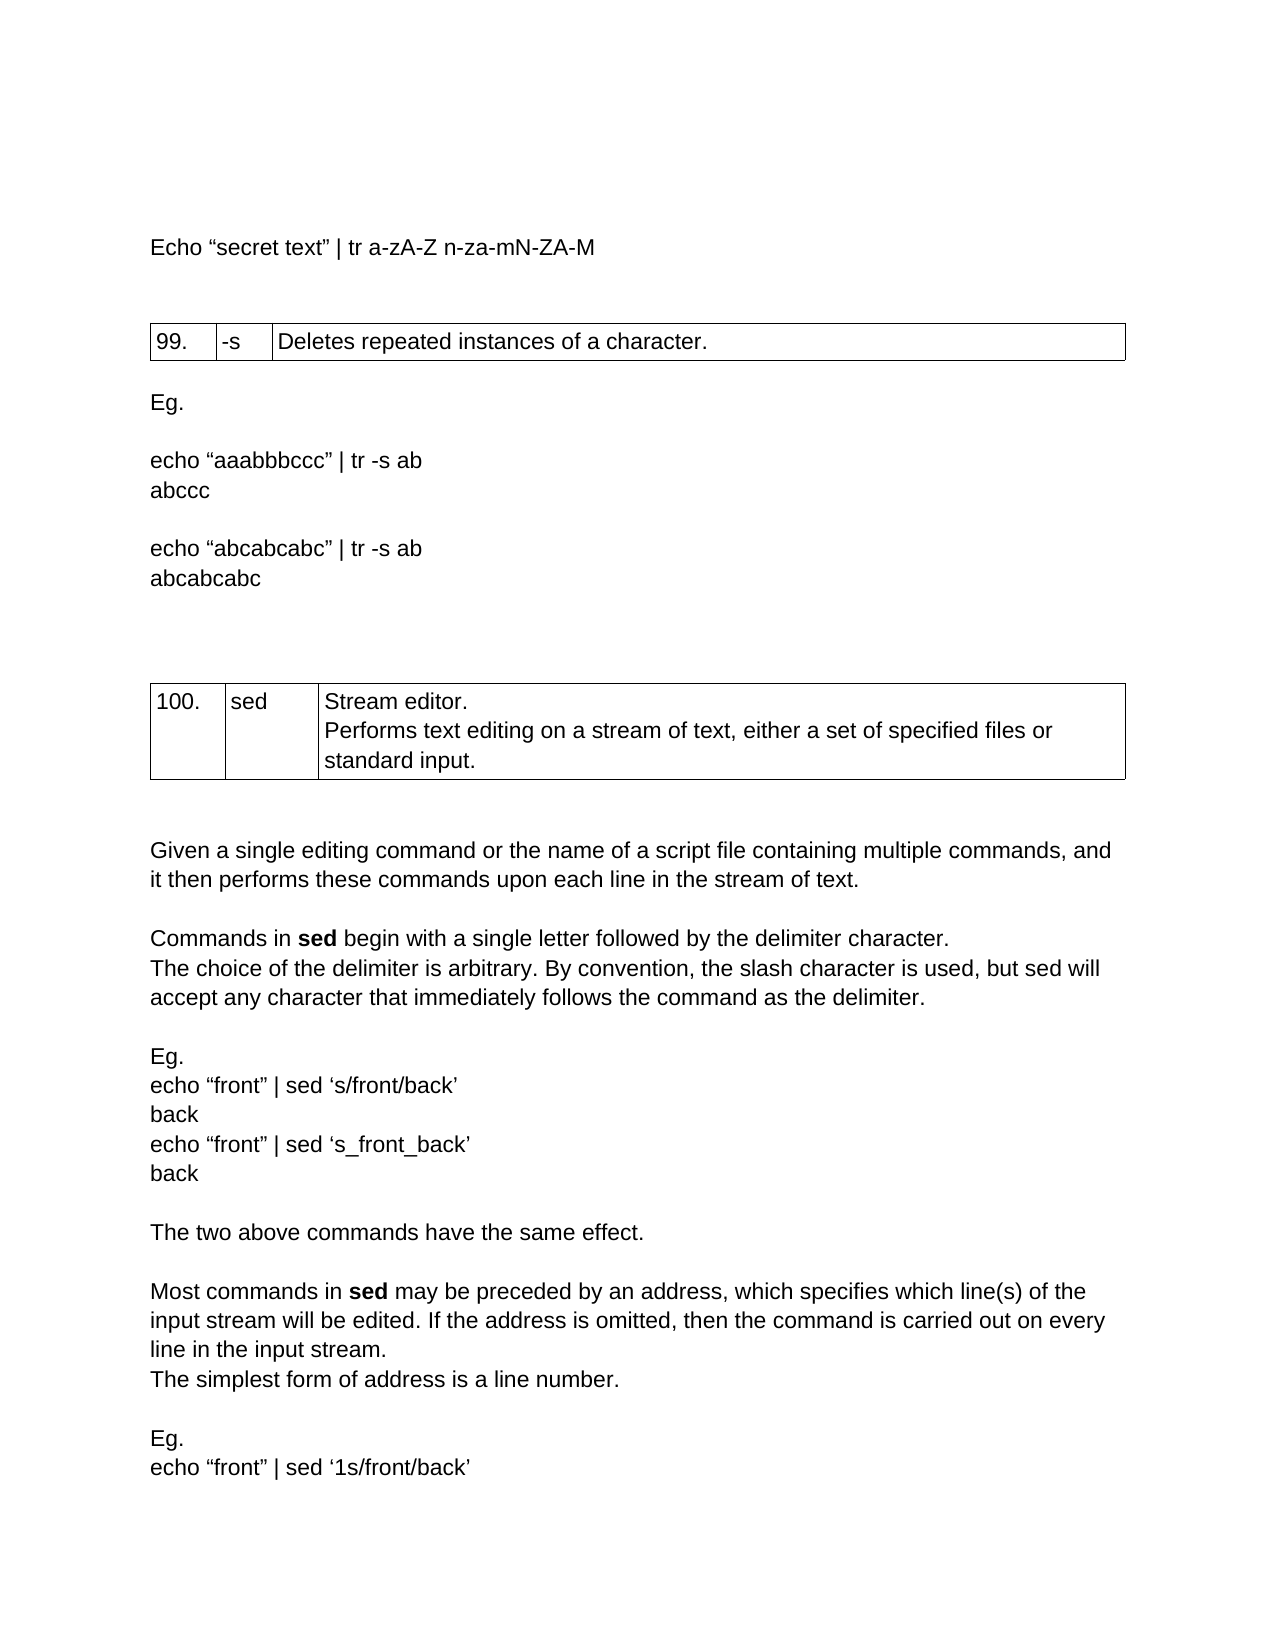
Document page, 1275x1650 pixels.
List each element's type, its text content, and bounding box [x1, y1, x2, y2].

text echo “front” | sed ‘1s/front/back’ [150, 1455, 1125, 1480]
text back [150, 1102, 1125, 1128]
text Eg. [150, 1425, 1125, 1451]
text echo “front” | sed ‘s/front/back’ [150, 1073, 1125, 1098]
text echo “aaabbbccc” | tr -s ab [150, 448, 1125, 474]
text The two above commands have the same effect. [150, 1220, 1125, 1245]
text Most commands in sed may be preceded by an address, which specifies which line(s) of the input stream will be edited. If the address is omitted, then the command is carried out on every line in the input stream. [150, 1278, 1125, 1363]
text The choice of the delimiter is arbitrary. By convention, the slash character is used, but sed will accept any character that immediately follows the command as the delimiter. [150, 955, 1125, 1010]
text Given a single editing command or the name of a script file containing multiple commands, and it then performs these commands upon each line in the stream of text. [150, 838, 1125, 893]
table_header 99. [151, 324, 216, 360]
table_header Stream editor. Performs text editing on a stream of text, either a set of specified files or standard input. [319, 684, 1125, 779]
text abccc [150, 477, 1125, 503]
text Eg. [150, 1043, 1125, 1069]
text Echo “secret text” | tr a-zA-Z n-za-mN-ZA-M [150, 234, 1125, 260]
table_header Deletes repeated instances of a character. [273, 324, 1125, 360]
text The simplest form of address is a line number. [150, 1367, 1125, 1392]
table_header 100. [151, 684, 225, 779]
text Commands in sed begin with a single letter followed by the delimiter character. [150, 926, 1125, 952]
text back [150, 1161, 1125, 1187]
text Eg. [150, 389, 1125, 415]
table_header sed [226, 684, 318, 779]
text abcabcabc [150, 566, 1125, 591]
text echo “front” | sed ‘s_front_back’ [150, 1132, 1125, 1157]
text echo “abcabcabc” | tr -s ab [150, 536, 1125, 562]
table_header -s [217, 324, 272, 360]
